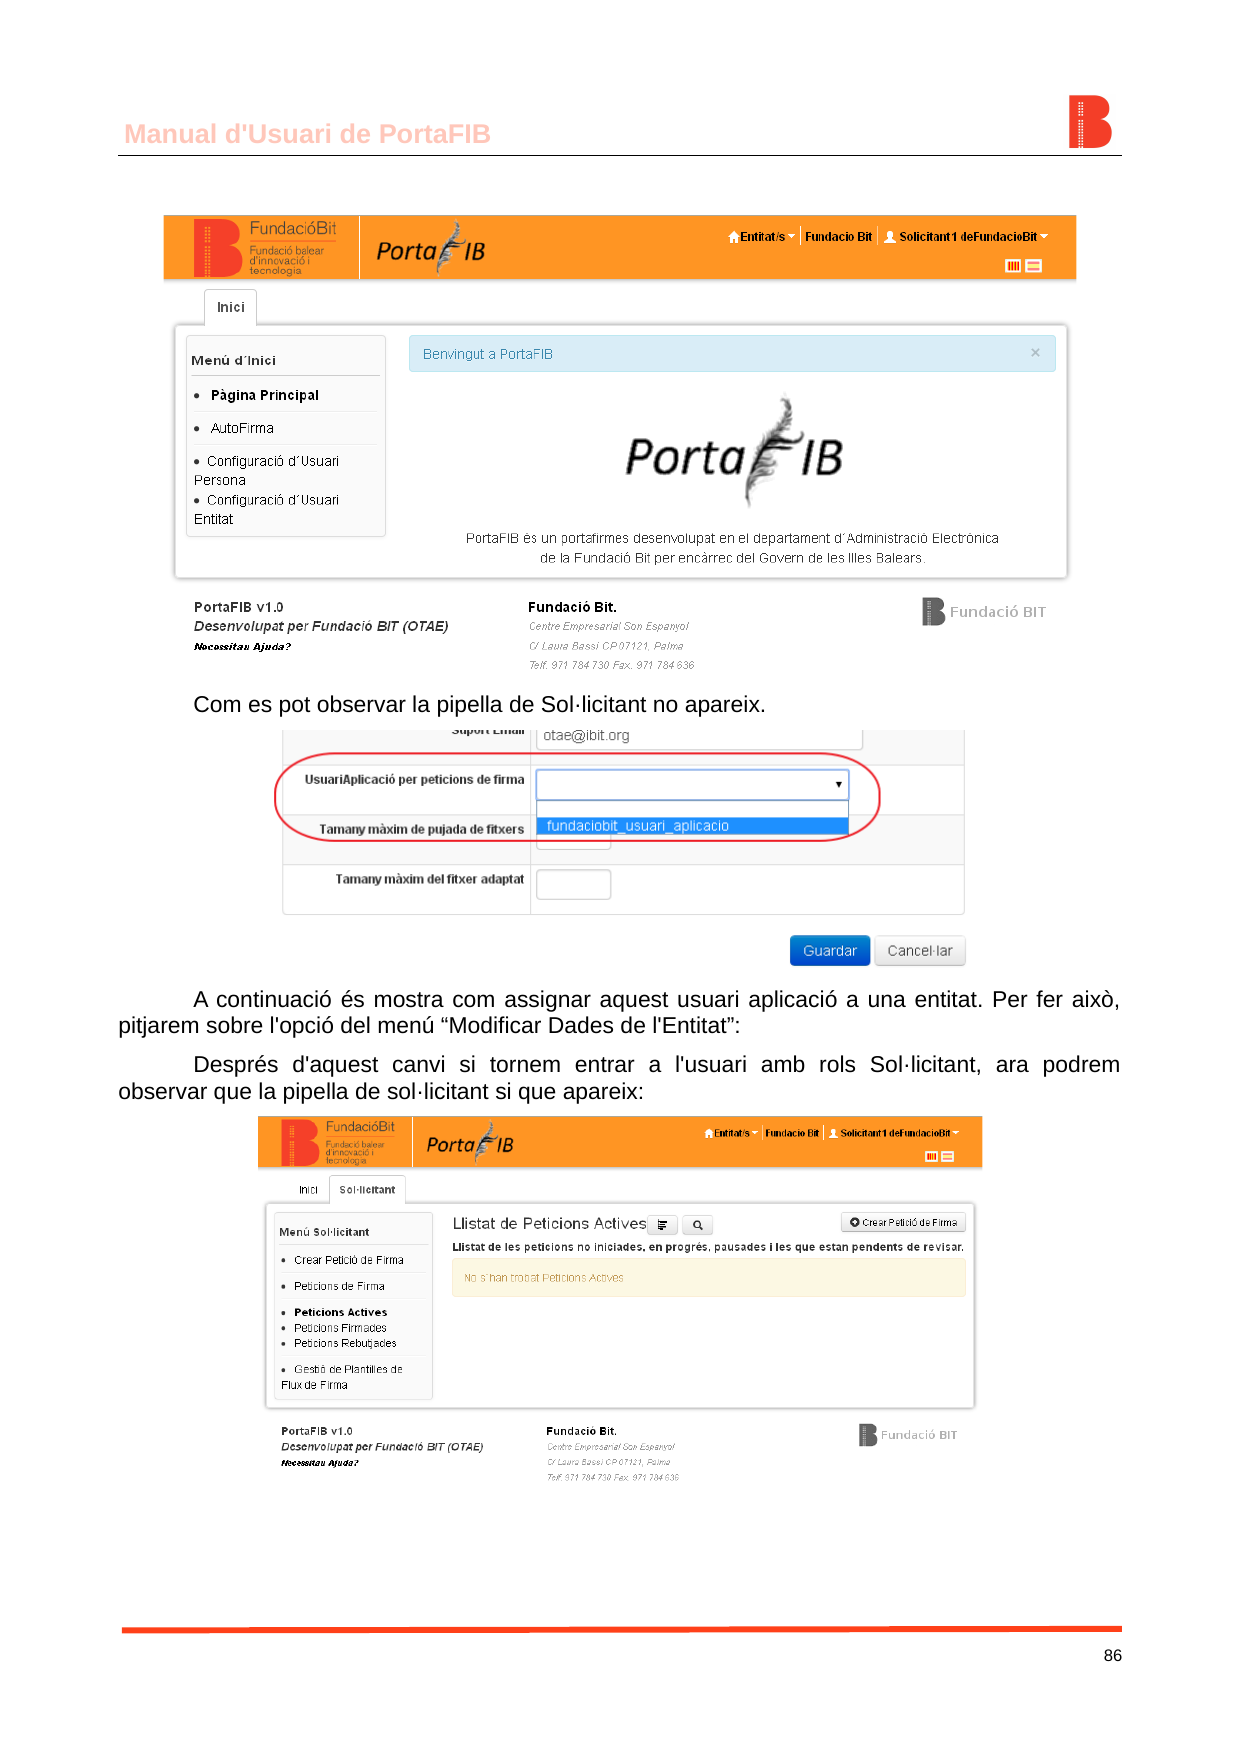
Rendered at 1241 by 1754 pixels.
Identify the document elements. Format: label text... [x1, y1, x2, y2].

text Després d'aquest canvi si tornem entrar a l'usuari amb rols Sol·licitant, ara podrem observar que la pipella de sol·licitant si que apareix: [118, 1051, 1122, 1104]
picture [1063, 94, 1117, 150]
picture [163, 215, 1077, 679]
picture [265, 730, 975, 974]
picture [258, 1116, 983, 1511]
text Com es pot observar la pipella de Sol·licitant no apareix. [118, 691, 1122, 718]
text A continuació és mostra com assignar aquest usuari aplicació a una entitat. Per fer això, pitjarem sobre l'opció del menú “Modificar Dades de l'Entitat”: [118, 986, 1122, 1039]
